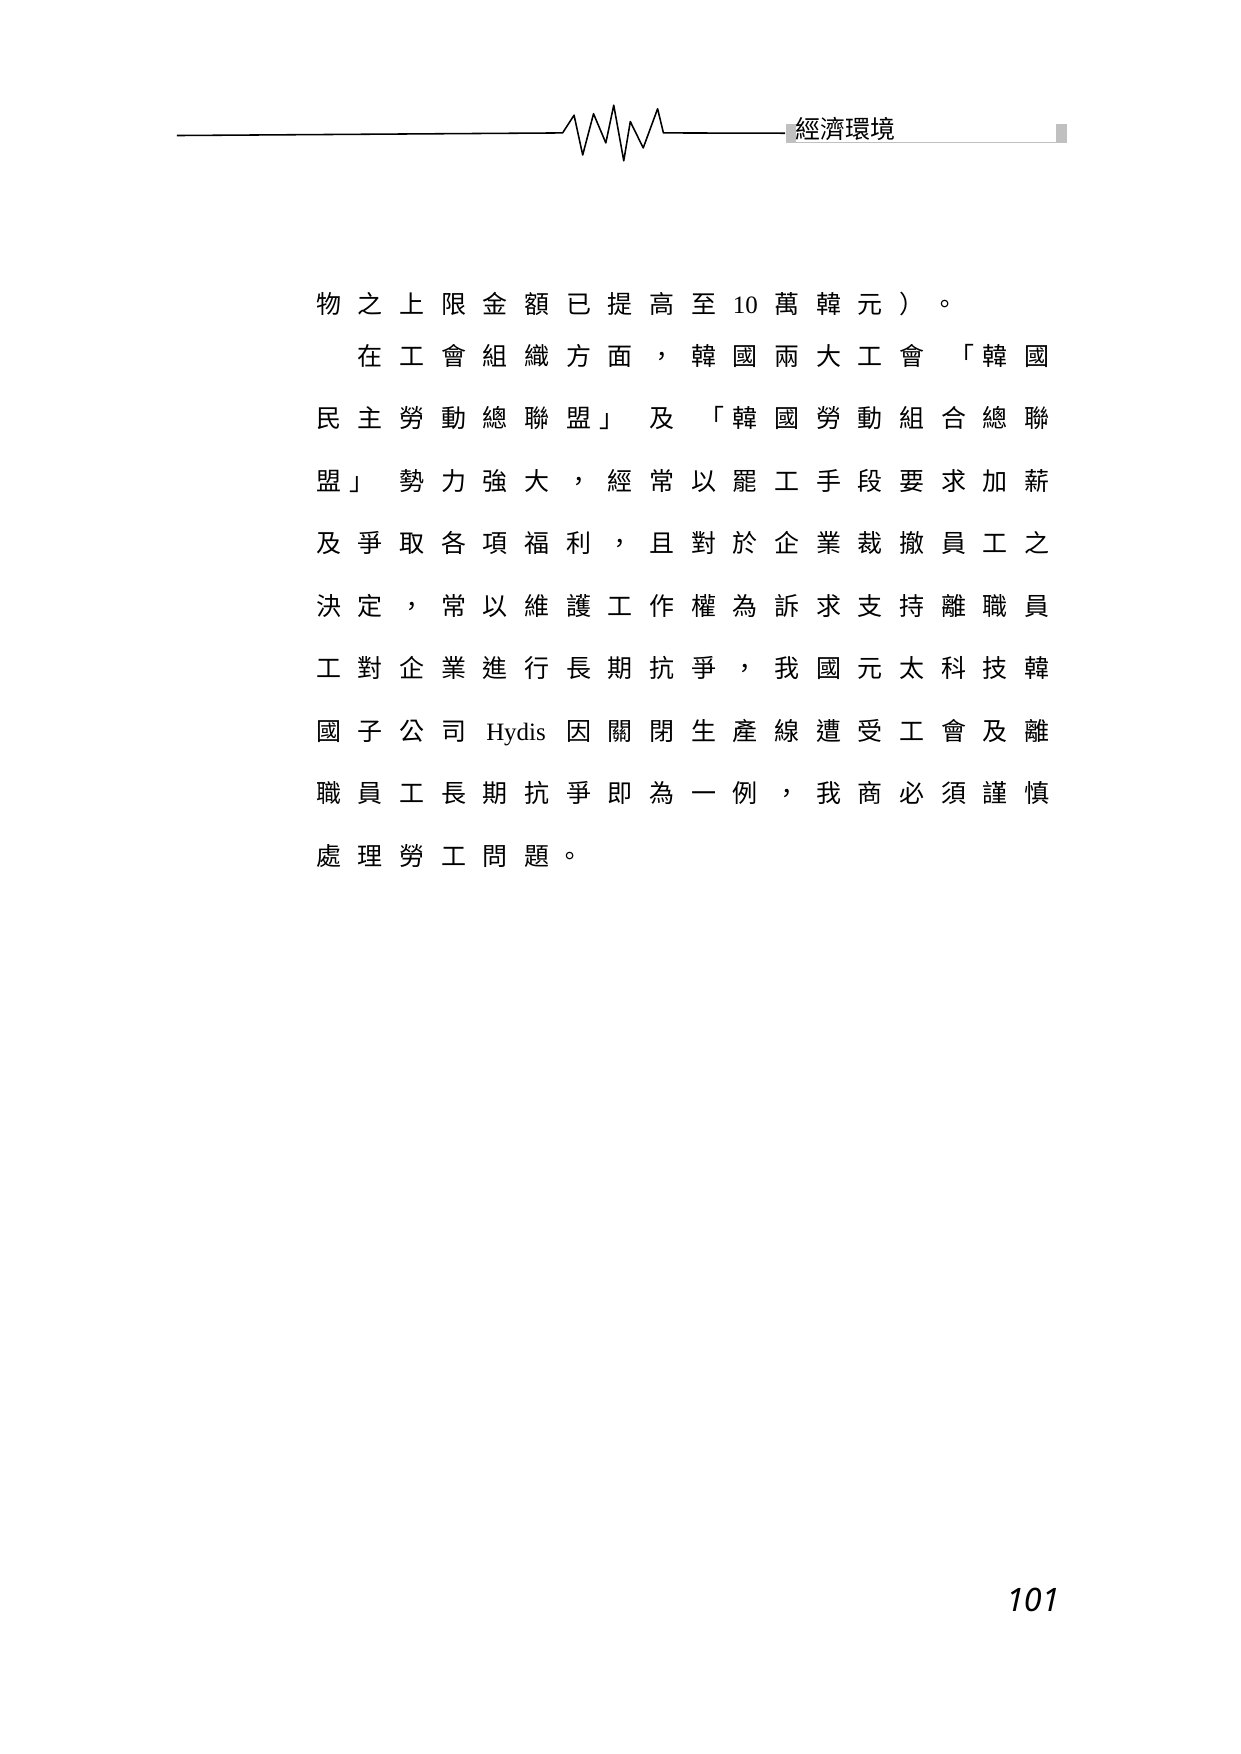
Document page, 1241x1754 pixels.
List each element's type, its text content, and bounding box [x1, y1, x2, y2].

text 在工會組織方面，韓國兩大工會「韓國民主勞動總聯盟」及「韓國勞動組合總聯盟」勢力強大，經常以罷工手段要求加薪及爭取各項福利，且對於企業裁撤員工之決定，常以維護工作權為訴求支持離職員工對企業進行長期抗爭，我國元太科技韓國子公司Hydis因關閉生產線遭受工會及離職員工長期抗爭即為一例，我商必須謹慎處理勞工問題。 [281, 313, 1058, 875]
text 物之上限金額已提高至10萬韓元）。 [281, 250, 1058, 313]
